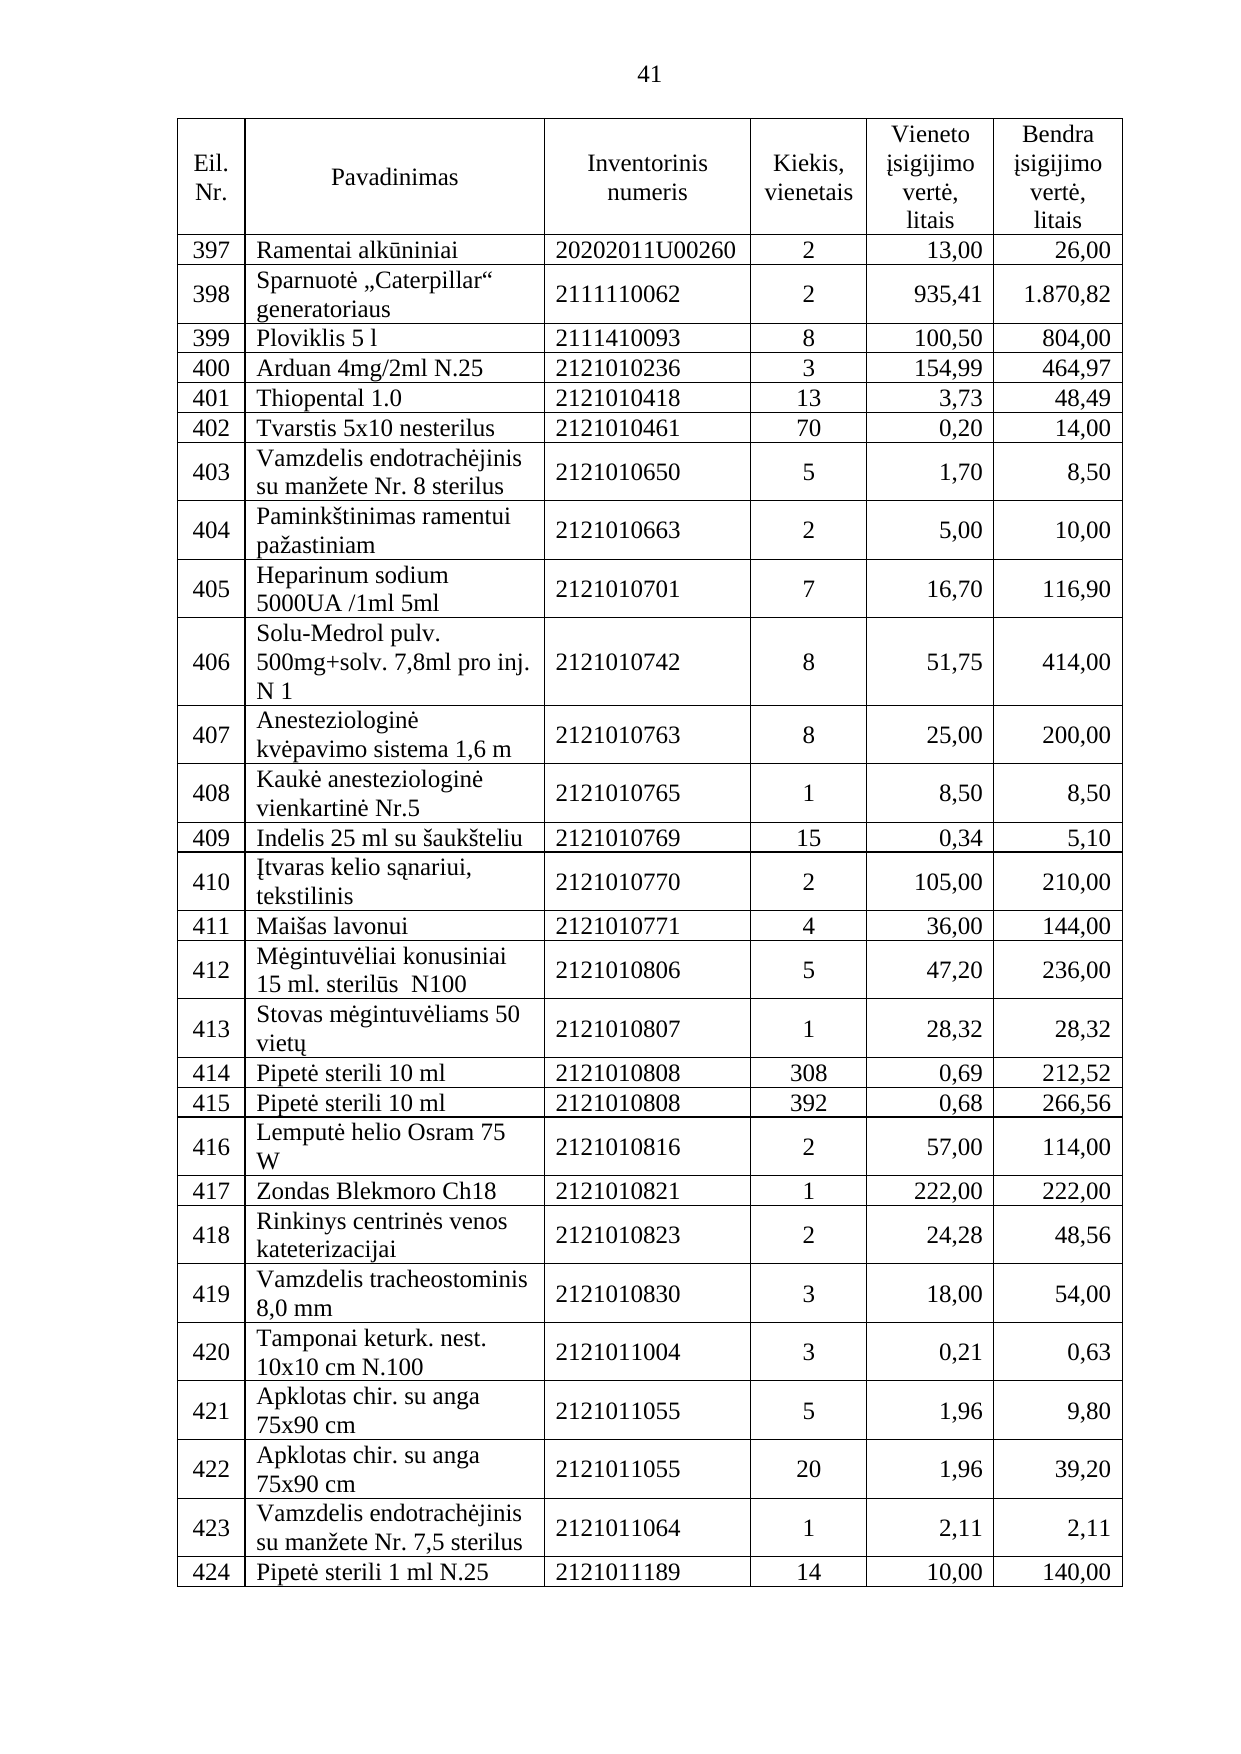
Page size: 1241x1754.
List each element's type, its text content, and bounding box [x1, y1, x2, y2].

table_cell 114,00 [994, 1118, 1122, 1175]
table_cell 200,00 [994, 706, 1122, 763]
table_cell 1 [751, 1176, 866, 1205]
table_cell 2111410093 [545, 324, 750, 352]
table_header Bendra įsigijimo vertė, litais [994, 119, 1122, 234]
table_cell Sparnuotė „Caterpillar“ generatoriaus [246, 265, 544, 322]
table_cell 414,00 [994, 618, 1122, 704]
table_cell 2 [751, 265, 866, 322]
table_cell Arduan 4mg/2ml N.25 [246, 353, 544, 382]
table_cell 3 [751, 1264, 866, 1322]
table_cell 2121011055 [545, 1381, 750, 1439]
table_cell 48,56 [994, 1206, 1122, 1263]
table_cell 2,11 [867, 1499, 993, 1556]
table_cell 8 [751, 706, 866, 763]
table_cell 399 [178, 324, 244, 352]
table_cell 7 [751, 560, 866, 617]
table_cell 222,00 [867, 1176, 993, 1205]
table_cell Tamponai keturk. nest. 10x10 cm N.100 [246, 1323, 544, 1380]
table_cell 1 [751, 764, 866, 822]
table_cell 2121010742 [545, 618, 750, 704]
table_cell 212,52 [994, 1058, 1122, 1087]
table_cell 210,00 [994, 853, 1122, 910]
table_cell 2121010701 [545, 560, 750, 617]
table_cell 4 [751, 911, 866, 940]
table_cell 20202011U00260 [545, 235, 750, 264]
table_cell 8 [751, 324, 866, 352]
table_cell 2121010771 [545, 911, 750, 940]
table_header Kiekis, vienetais [751, 119, 866, 234]
table_cell Ploviklis 5 l [246, 324, 544, 352]
table_cell 3 [751, 1323, 866, 1380]
table_cell 2121010807 [545, 999, 750, 1057]
table_cell 409 [178, 823, 244, 851]
table_cell 39,20 [994, 1440, 1122, 1497]
table_cell 144,00 [994, 911, 1122, 940]
table_cell 2121010769 [545, 823, 750, 851]
table_cell 401 [178, 383, 244, 412]
table_cell 54,00 [994, 1264, 1122, 1322]
table_cell Tvarstis 5x10 nesterilus [246, 413, 544, 442]
table_cell 464,97 [994, 353, 1122, 382]
table_cell Zondas Blekmoro Ch18 [246, 1176, 544, 1205]
table_cell 3,73 [867, 383, 993, 412]
table_cell 421 [178, 1381, 244, 1439]
table_cell 2121011004 [545, 1323, 750, 1380]
table_cell 25,00 [867, 706, 993, 763]
table_cell 2121011055 [545, 1440, 750, 1497]
table_cell 5,00 [867, 501, 993, 559]
table_cell Mėgintuvėliai konusiniai 15 ml. sterilūs N100 [246, 941, 544, 998]
table_cell Rinkinys centrinės venos kateterizacijai [246, 1206, 544, 1263]
table_cell 5 [751, 941, 866, 998]
table_cell 1 [751, 1499, 866, 1556]
table_cell 1,70 [867, 443, 993, 500]
table_cell 400 [178, 353, 244, 382]
table_cell 140,00 [994, 1557, 1122, 1586]
table_cell 28,32 [867, 999, 993, 1057]
table_cell 0,20 [867, 413, 993, 442]
table_cell 408 [178, 764, 244, 822]
table_cell 2121010663 [545, 501, 750, 559]
table_cell Paminkštinimas ramentui pažastiniam [246, 501, 544, 559]
table_cell Maišas lavonui [246, 911, 544, 940]
table_header Pavadinimas [246, 119, 544, 234]
table_cell Kaukė anesteziologinė vienkartinė Nr.5 [246, 764, 544, 822]
table_cell 5,10 [994, 823, 1122, 851]
table_cell 13,00 [867, 235, 993, 264]
table_cell 416 [178, 1118, 244, 1175]
table_cell Anesteziologinė kvėpavimo sistema 1,6 m [246, 706, 544, 763]
table_cell Lemputė helio Osram 75 W [246, 1118, 544, 1175]
table_cell 36,00 [867, 911, 993, 940]
table_cell 406 [178, 618, 244, 704]
table_cell 2 [751, 853, 866, 910]
table_cell 3 [751, 353, 866, 382]
table_cell 266,56 [994, 1088, 1122, 1116]
table_cell 51,75 [867, 618, 993, 704]
table_cell 8 [751, 618, 866, 704]
table_cell 8,50 [994, 764, 1122, 822]
table_cell 423 [178, 1499, 244, 1556]
table_cell 1 [751, 999, 866, 1057]
table_cell 404 [178, 501, 244, 559]
table_cell 2121010823 [545, 1206, 750, 1263]
table_cell 0,34 [867, 823, 993, 851]
table_cell 100,50 [867, 324, 993, 352]
table_cell 14,00 [994, 413, 1122, 442]
table_cell 1,96 [867, 1440, 993, 1497]
table_cell 2121010830 [545, 1264, 750, 1322]
table_cell 413 [178, 999, 244, 1057]
table_header Eil. Nr. [178, 119, 244, 234]
table_cell 13 [751, 383, 866, 412]
table_cell 2121011189 [545, 1557, 750, 1586]
table_cell 5 [751, 443, 866, 500]
table_cell Apklotas chir. su anga 75x90 cm [246, 1381, 544, 1439]
table_cell Vamzdelis endotrachėjinis su manžete Nr. 7,5 sterilus [246, 1499, 544, 1556]
table_cell 402 [178, 413, 244, 442]
table_cell 411 [178, 911, 244, 940]
table_cell Pipetė sterili 10 ml [246, 1088, 544, 1116]
table_cell 5 [751, 1381, 866, 1439]
table_cell Heparinum sodium 5000UA /1ml 5ml [246, 560, 544, 617]
table_cell 70 [751, 413, 866, 442]
table_cell 417 [178, 1176, 244, 1205]
table_cell 407 [178, 706, 244, 763]
table_cell 2 [751, 1118, 866, 1175]
table_cell 47,20 [867, 941, 993, 998]
table_cell 154,99 [867, 353, 993, 382]
table_cell 2121010808 [545, 1088, 750, 1116]
table_cell 415 [178, 1088, 244, 1116]
table_cell 2 [751, 501, 866, 559]
table_cell 420 [178, 1323, 244, 1380]
table_cell 2121010650 [545, 443, 750, 500]
table_cell 414 [178, 1058, 244, 1087]
table_cell Apklotas chir. su anga 75x90 cm [246, 1440, 544, 1497]
table_cell 2121010808 [545, 1058, 750, 1087]
table_cell 398 [178, 265, 244, 322]
table_cell Pipetė sterili 1 ml N.25 [246, 1557, 544, 1586]
table_cell 2121011064 [545, 1499, 750, 1556]
table_cell 2121010765 [545, 764, 750, 822]
table_cell 2121010806 [545, 941, 750, 998]
table_cell 308 [751, 1058, 866, 1087]
table_cell 105,00 [867, 853, 993, 910]
table_cell 20 [751, 1440, 866, 1497]
table_cell 2,11 [994, 1499, 1122, 1556]
table_cell 18,00 [867, 1264, 993, 1322]
table_cell 804,00 [994, 324, 1122, 352]
table_cell 8,50 [867, 764, 993, 822]
table_cell 0,68 [867, 1088, 993, 1116]
table_cell 422 [178, 1440, 244, 1497]
table_cell 2121010821 [545, 1176, 750, 1205]
table_cell 2121010763 [545, 706, 750, 763]
table_cell Solu-Medrol pulv. 500mg+solv. 7,8ml pro inj. N 1 [246, 618, 544, 704]
table_cell 397 [178, 235, 244, 264]
table_cell 28,32 [994, 999, 1122, 1057]
table_cell 14 [751, 1557, 866, 1586]
table_cell 410 [178, 853, 244, 910]
table_cell 2121010418 [545, 383, 750, 412]
table_cell 2 [751, 1206, 866, 1263]
table_cell 26,00 [994, 235, 1122, 264]
table_cell 403 [178, 443, 244, 500]
table_cell 0,21 [867, 1323, 993, 1380]
table_cell Vamzdelis tracheostominis 8,0 mm [246, 1264, 544, 1322]
table_cell 116,90 [994, 560, 1122, 617]
table_cell Stovas mėgintuvėliams 50 vietų [246, 999, 544, 1057]
table_cell 9,80 [994, 1381, 1122, 1439]
table_cell Thiopental 1.0 [246, 383, 544, 412]
table_cell 392 [751, 1088, 866, 1116]
table_header Vieneto įsigijimo vertė, litais [867, 119, 993, 234]
table_cell 10,00 [994, 501, 1122, 559]
table_cell 2 [751, 235, 866, 264]
table_cell 2121010236 [545, 353, 750, 382]
table_cell Ramentai alkūniniai [246, 235, 544, 264]
table_cell Indelis 25 ml su šaukšteliu [246, 823, 544, 851]
table_cell 2121010816 [545, 1118, 750, 1175]
table_cell 24,28 [867, 1206, 993, 1263]
table_cell Pipetė sterili 10 ml [246, 1058, 544, 1087]
table_header Inventorinis numeris [545, 119, 750, 234]
table_cell 418 [178, 1206, 244, 1263]
table_cell 2111110062 [545, 265, 750, 322]
table_cell 2121010461 [545, 413, 750, 442]
table_cell 2121010770 [545, 853, 750, 910]
table_cell 0,69 [867, 1058, 993, 1087]
table_cell 236,00 [994, 941, 1122, 998]
table_cell 57,00 [867, 1118, 993, 1175]
table_cell 0,63 [994, 1323, 1122, 1380]
table_cell 15 [751, 823, 866, 851]
table_cell Įtvaras kelio sąnariui, tekstilinis [246, 853, 544, 910]
table_cell 419 [178, 1264, 244, 1322]
table_cell 1.870,82 [994, 265, 1122, 322]
table_cell 8,50 [994, 443, 1122, 500]
table_cell 424 [178, 1557, 244, 1586]
table_cell 16,70 [867, 560, 993, 617]
table_cell 10,00 [867, 1557, 993, 1586]
table_cell 1,96 [867, 1381, 993, 1439]
table_cell 412 [178, 941, 244, 998]
table_cell 935,41 [867, 265, 993, 322]
table_cell 222,00 [994, 1176, 1122, 1205]
table_cell 48,49 [994, 383, 1122, 412]
table_cell 405 [178, 560, 244, 617]
table_cell Vamzdelis endotrachėjinis su manžete Nr. 8 sterilus [246, 443, 544, 500]
